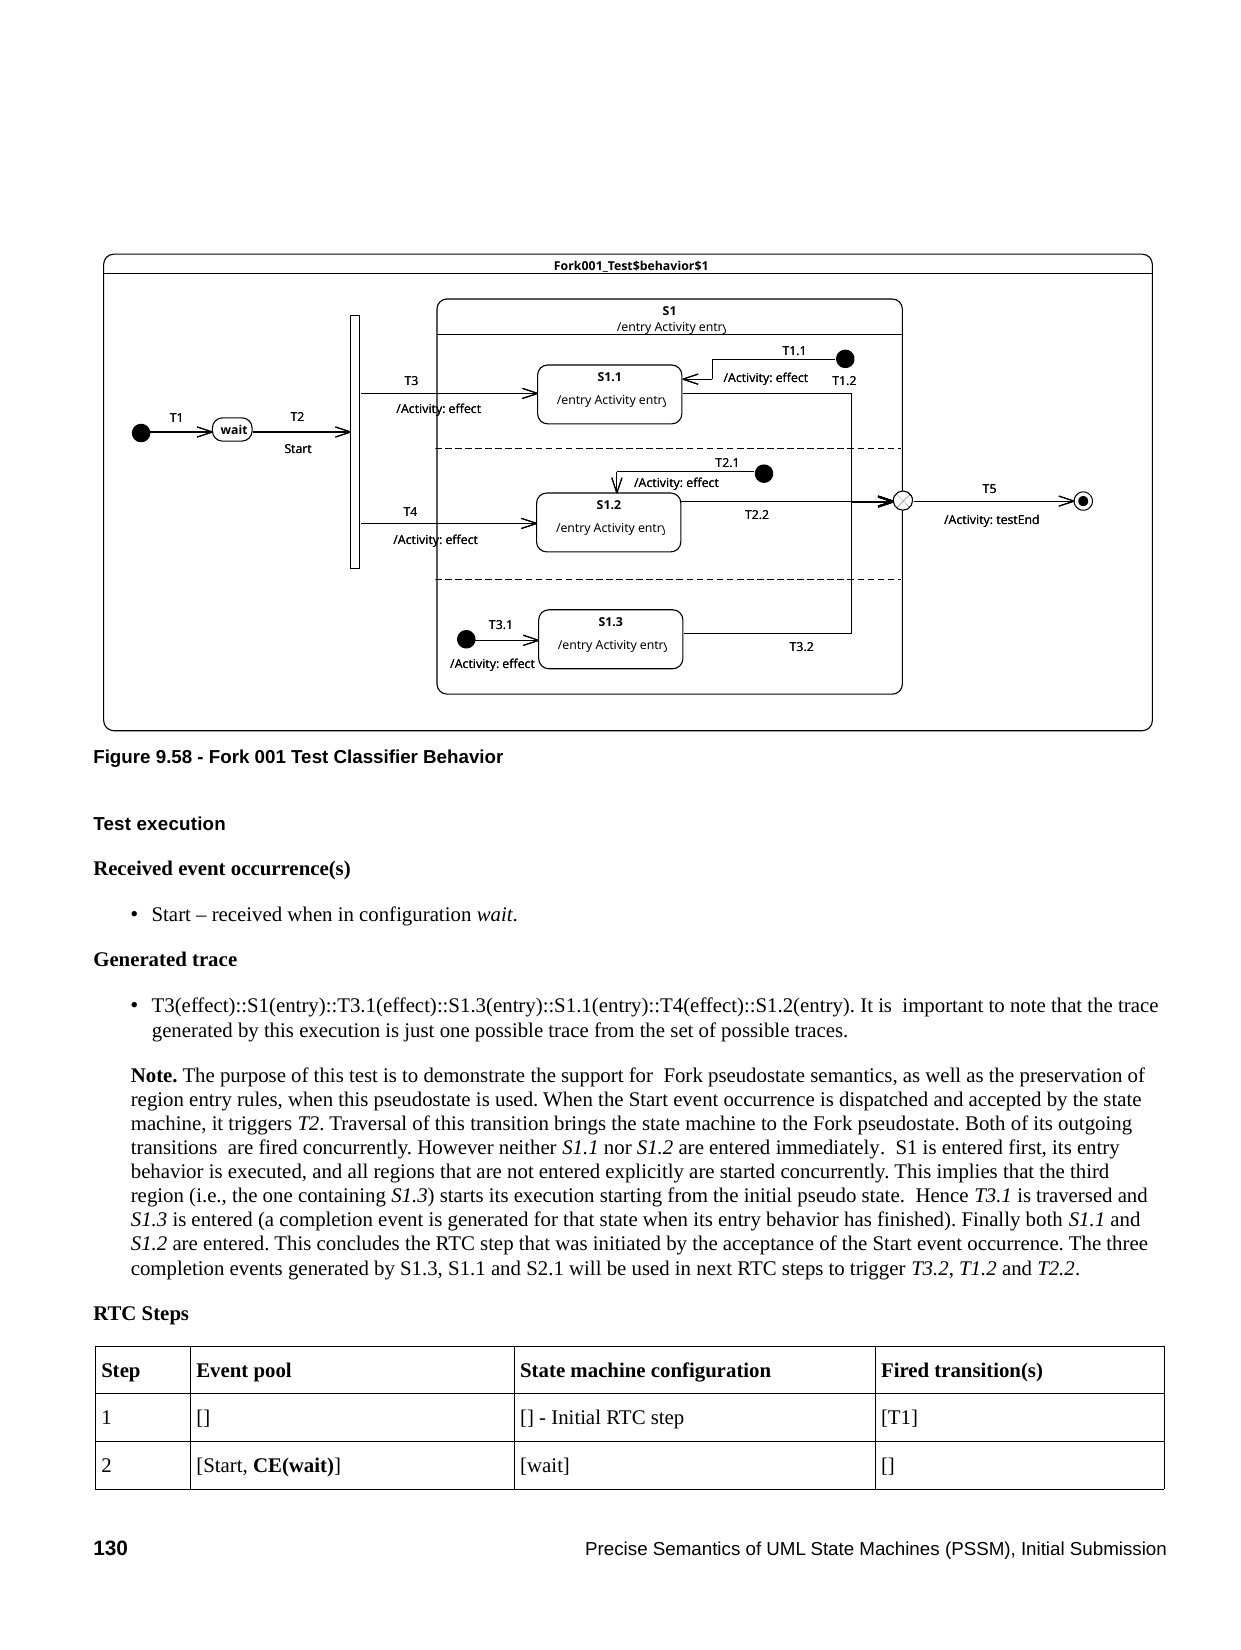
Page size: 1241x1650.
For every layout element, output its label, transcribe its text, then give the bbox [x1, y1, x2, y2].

table_header Fired transition(s) [876, 1347, 1164, 1393]
text Note. The purpose of this test is to demonstrate the support for Fork pseudostate semantics, as well as the preservation of region entry rules, when this pseudostate is used. When the Start event occurrence is dispatched and accepted by the state machine, it triggers T2. Traversal of this transition brings the state machine to the Fork pseudostate. Both of its outgoing transitions are fired concurrently. However neither S1.1 nor S1.2 are entered immediately. S1 is entered first, its entry behavior is executed, and all regions that are not entered explicitly are started concurrently. This implies that the third region (i.e., the one containing S1.3) starts its execution starting from the initial pseudo state. Hence T3.1 is traversed and S1.3 is entered (a completion event is generated for that state when its entry behavior has finished). Finally both S1.1 and S1.2 are entered. This concludes the RTC step that was initiated by the acceptance of the Start event occurrence. The three completion events generated by S1.3, S1.1 and S2.1 will be used in next RTC steps to trigger T3.2, T1.2 and T2.2. [131, 1063, 1164, 1279]
text RTC Steps [93, 1301, 1164, 1324]
text Received event occurrence(s) [93, 856, 1164, 880]
table_cell [] [191, 1394, 514, 1441]
table_header State machine configuration [515, 1347, 875, 1393]
list Start – received when in configuration wait. [131, 901, 1164, 926]
table_cell [] [876, 1442, 1164, 1489]
text Generated trace [93, 947, 1164, 971]
list T3(effect)::S1(entry)::T3.1(effect)::S1.3(entry)::S1.1(entry)::T4(effect)::S1.2(entry). It is important to note that the trace generated by this execution is just one possible trace from the set of possible traces. [131, 992, 1164, 1042]
table_header Step [96, 1347, 190, 1393]
table_cell [] - Initial RTC step [515, 1394, 875, 1441]
table_header Event pool [191, 1347, 514, 1393]
table_cell 1 [96, 1394, 190, 1441]
table_cell [wait] [515, 1442, 875, 1489]
table_cell [T1] [876, 1394, 1164, 1441]
text Figure 9.58 - Fork 001 Test Classifier Behavior [93, 243, 1164, 767]
subtitle Test execution [93, 813, 1164, 834]
table_cell 2 [96, 1442, 190, 1489]
table_cell [Start, CE(wait)] [191, 1442, 514, 1489]
